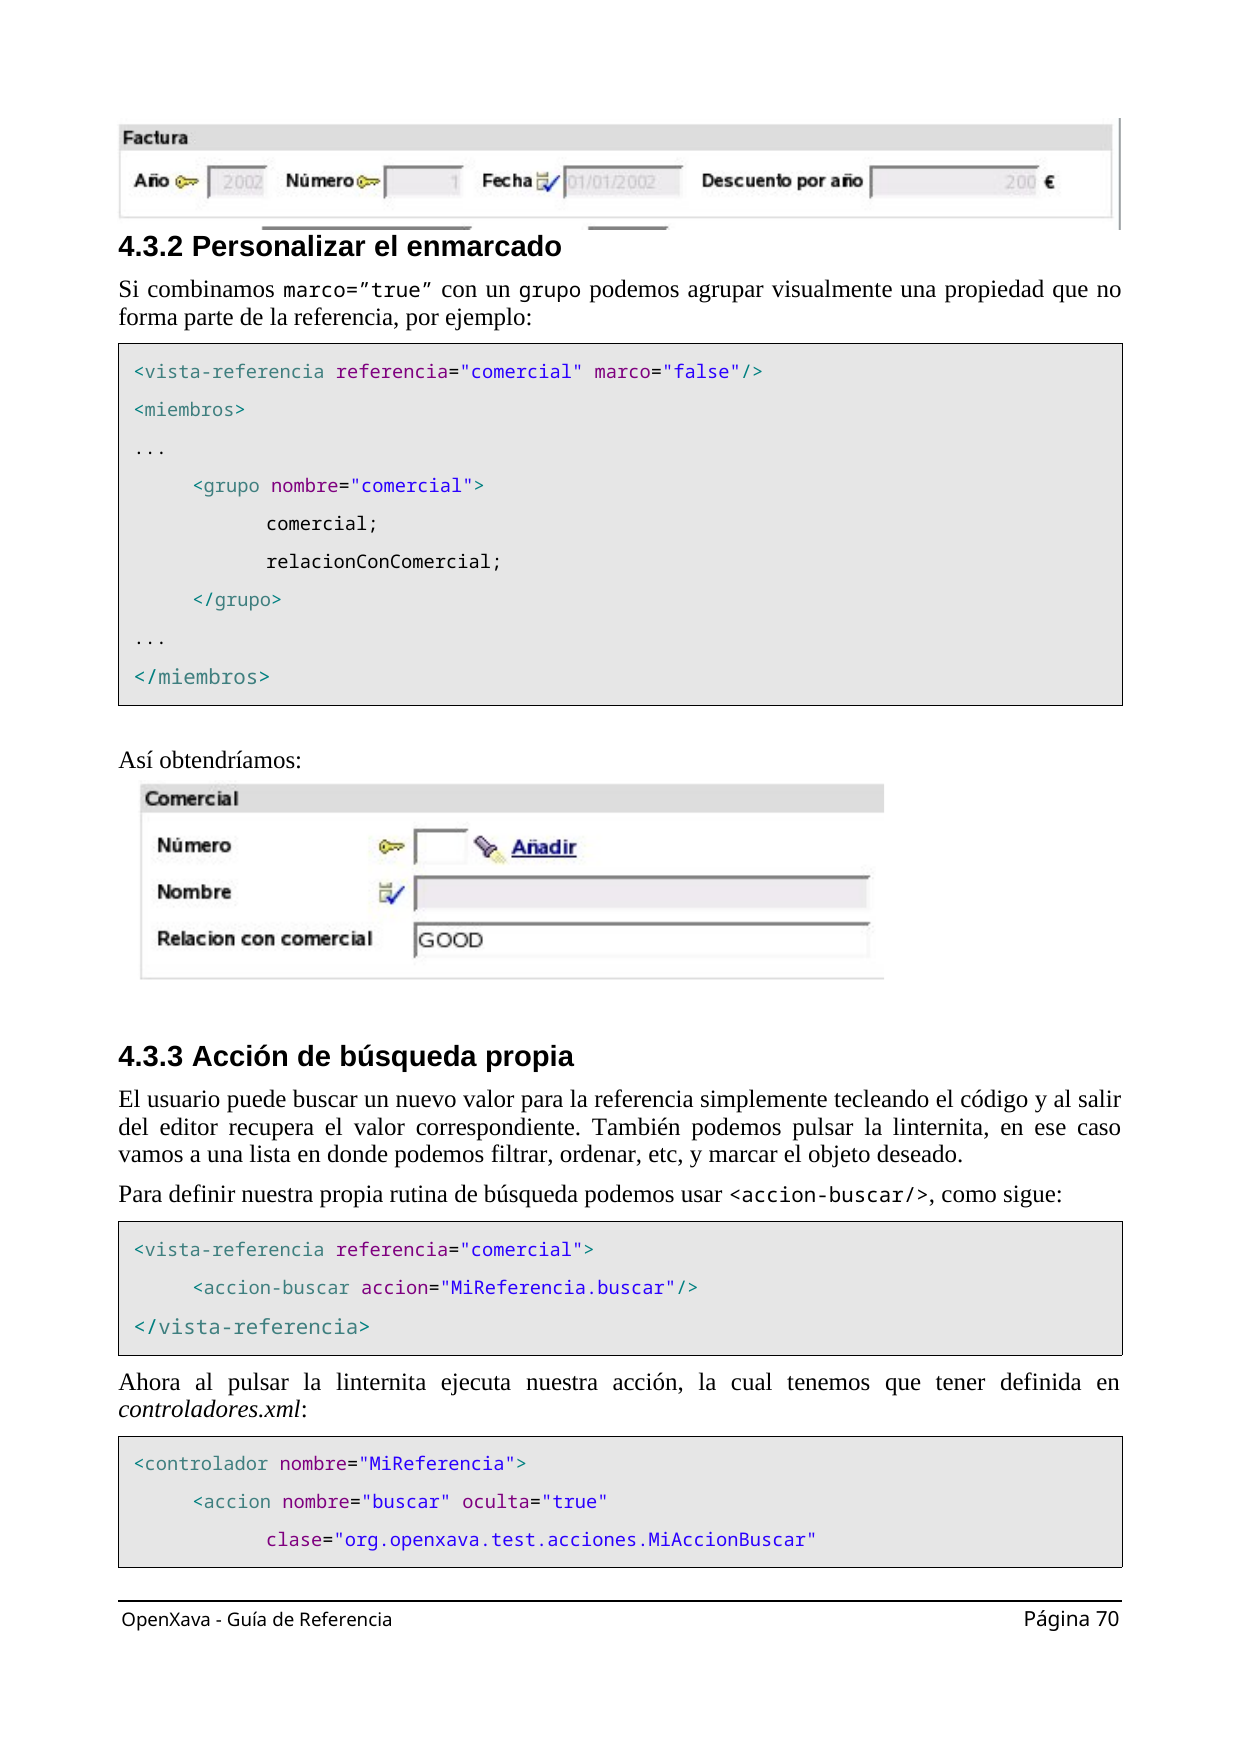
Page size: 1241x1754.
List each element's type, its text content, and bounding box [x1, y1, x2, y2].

subtitle Personalizar el enmarcado [118, 230, 1122, 262]
text ... [119, 419, 1122, 457]
text comercial; [119, 495, 1122, 533]
text <grupo nombre="comercial"> [119, 457, 1122, 495]
text <miembros> [119, 381, 1122, 419]
text Si combinamos marco=”true” con un grupo podemos agrupar visualmente una propiedad que no forma parte de la referencia, por ejemplo: [118, 275, 1122, 331]
text </miembros> [119, 647, 1122, 705]
picture [137, 780, 885, 987]
text <controlador nombre="MiReferencia"> [119, 1437, 1122, 1474]
text Así obtendríamos: [118, 746, 1122, 774]
text <vista-referencia referencia="comercial" marco="false"/> [119, 344, 1122, 381]
text relacionConComercial; [119, 533, 1122, 571]
text <accion-buscar accion="MiReferencia.buscar"/> [119, 1259, 1122, 1297]
subtitle Acción de búsqueda propia [118, 1040, 1122, 1072]
text </vista-referencia> [119, 1297, 1122, 1355]
text <vista-referencia referencia="comercial"> [119, 1222, 1122, 1259]
text El usuario puede buscar un nuevo valor para la referencia simplemente tecleando el código y al salir del editor recupera el valor correspondiente. También podemos pulsar la linternita, en ese caso vamos a una lista en donde podemos filtrar, ordenar, etc, y marcar el objeto deseado. [118, 1085, 1122, 1168]
text Ahora al pulsar la linternita ejecuta nuestra acción, la cual tenemos que tener definida en controladores.xml: [118, 1368, 1122, 1423]
text </grupo> [119, 571, 1122, 609]
text <accion nombre="buscar" oculta="true" [119, 1474, 1122, 1512]
text Para definir nuestra propia rutina de búsqueda podemos usar <accion-buscar/>, como sigue: [118, 1181, 1122, 1209]
text ... [119, 609, 1122, 647]
picture [116, 118, 1121, 230]
text clase="org.openxava.test.acciones.MiAccionBuscar" [119, 1512, 1122, 1567]
